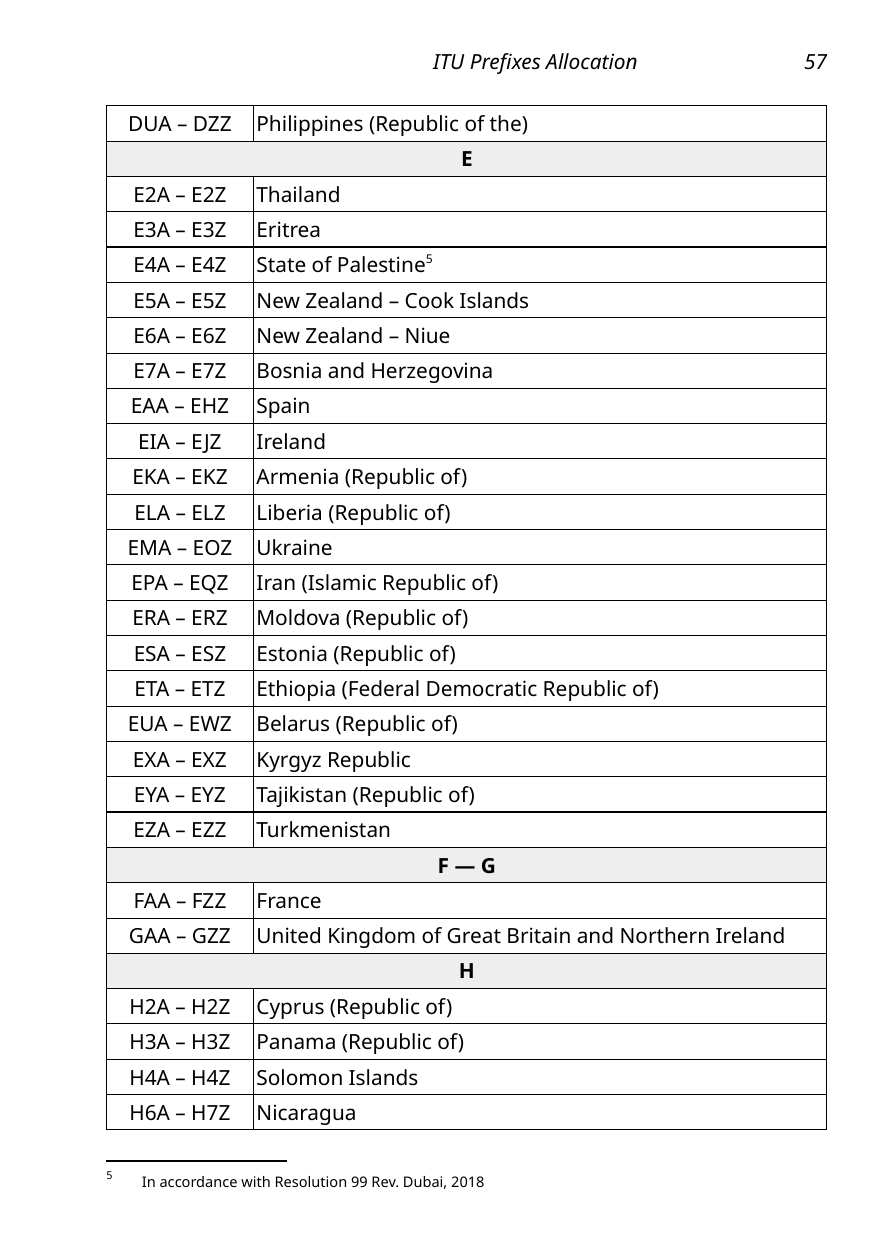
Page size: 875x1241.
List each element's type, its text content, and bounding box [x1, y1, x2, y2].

table_cell EXA – EXZ [107, 742, 253, 776]
table_cell Ethiopia (Federal Democratic Republic of) [254, 671, 826, 706]
table_cell Spain [254, 389, 826, 423]
table_cell Liberia (Republic of) [254, 495, 826, 529]
table_cell EAA – EHZ [107, 389, 253, 423]
table_cell ERA – ERZ [107, 601, 253, 635]
table_cell EKA – EKZ [107, 459, 253, 494]
table_cell State of Palestine [254, 248, 826, 282]
table_cell H2A – H2Z [107, 989, 253, 1023]
table_cell Panama (Republic of) [254, 1024, 826, 1059]
table_cell E2A – E2Z [107, 177, 253, 211]
table_cell EMA – EOZ [107, 530, 253, 564]
table_cell EIA – EJZ [107, 424, 253, 458]
table_cell ESA – ESZ [107, 636, 253, 670]
table_cell Moldova (Republic of) [254, 601, 826, 635]
table_cell E6A – E6Z [107, 318, 253, 352]
table_cell FAA – FZZ [107, 883, 253, 917]
table_cell GAA – GZZ [107, 919, 253, 953]
table_cell Bosnia and Herzegovina [254, 354, 826, 388]
table_cell ETA – ETZ [107, 671, 253, 706]
table_cell New Zealand – Cook Islands [254, 283, 826, 317]
table_cell H [107, 954, 826, 988]
table_cell EUA – EWZ [107, 707, 253, 741]
table_cell E3A – E3Z [107, 212, 253, 246]
table_cell Philippines (Republic of the) [254, 106, 826, 141]
table_cell Armenia (Republic of) [254, 459, 826, 494]
table_cell H4A – H4Z [107, 1060, 253, 1094]
table_cell Eritrea [254, 212, 826, 246]
table_cell Iran (Islamic Republic of) [254, 565, 826, 599]
table_cell Thailand [254, 177, 826, 211]
table_cell United Kingdom of Great Britain and Northern Ireland [254, 919, 826, 953]
table_cell Estonia (Republic of) [254, 636, 826, 670]
table_cell Nicaragua [254, 1095, 826, 1129]
table_cell Belarus (Republic of) [254, 707, 826, 741]
table_cell E4A – E4Z [107, 248, 253, 282]
table_cell Ireland [254, 424, 826, 458]
table_cell E7A – E7Z [107, 354, 253, 388]
table_cell F — G [107, 848, 826, 882]
table_cell France [254, 883, 826, 917]
table_cell EZA – EZZ [107, 813, 253, 847]
table_cell DUA – DZZ [107, 106, 253, 141]
table_cell New Zealand – Niue [254, 318, 826, 352]
table_cell Kyrgyz Republic [254, 742, 826, 776]
table_cell Turkmenistan [254, 813, 826, 847]
table_cell Ukraine [254, 530, 826, 564]
table_cell Tajikistan (Republic of) [254, 777, 826, 811]
table_cell E5A – E5Z [107, 283, 253, 317]
table_cell H3A – H3Z [107, 1024, 253, 1059]
table_cell Solomon Islands [254, 1060, 826, 1094]
table_cell Cyprus (Republic of) [254, 989, 826, 1023]
table_cell EPA – EQZ [107, 565, 253, 599]
table_cell E [107, 142, 826, 176]
table_cell EYA – EYZ [107, 777, 253, 811]
table_cell ELA – ELZ [107, 495, 253, 529]
table_cell H6A – H7Z [107, 1095, 253, 1129]
